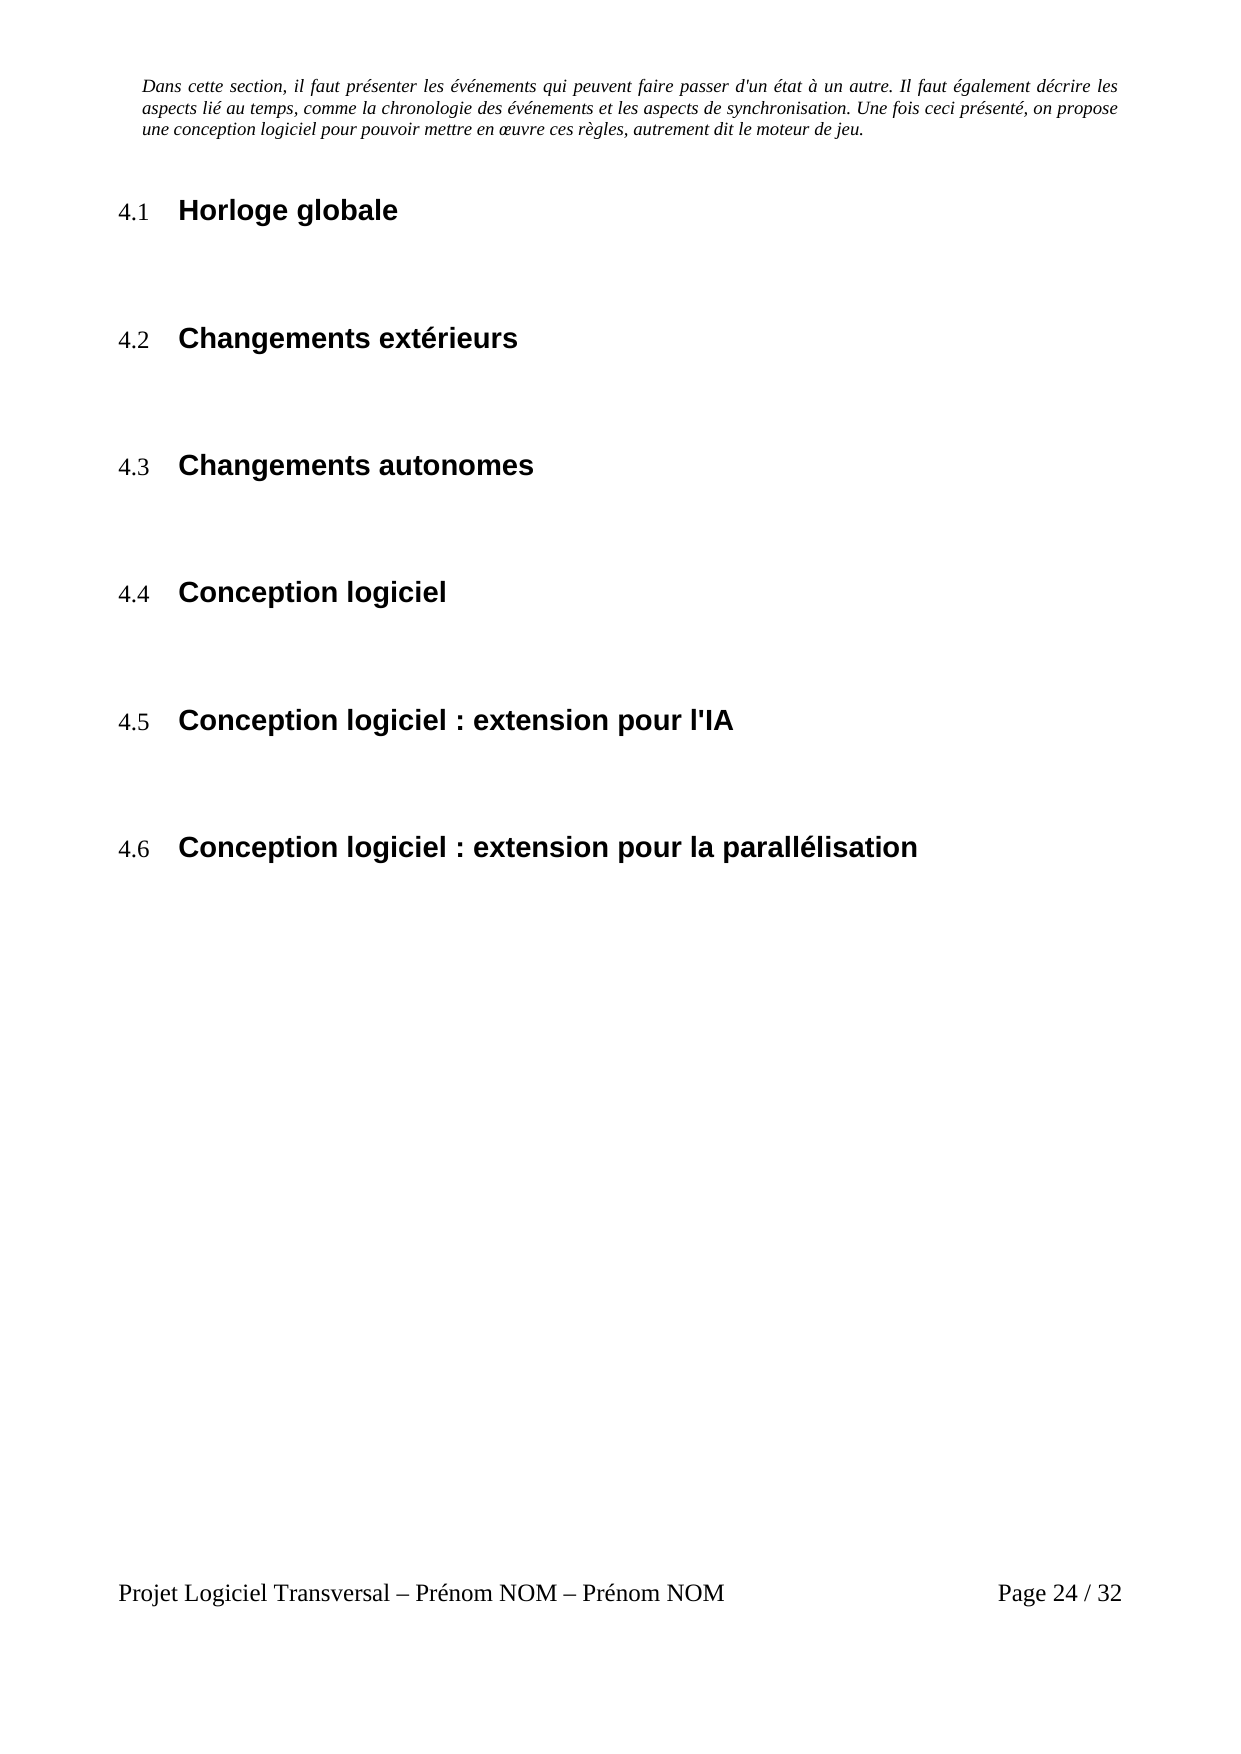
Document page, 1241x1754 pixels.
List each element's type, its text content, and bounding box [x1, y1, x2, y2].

list Conception logiciel : extension pour la parallélisation [118, 830, 1122, 863]
text Dans cette section, il faut présenter les événements qui peuvent faire passer d'un état à un autre. Il faut également décrire les aspects lié au temps, comme la chronologie des événements et les aspects de synchronisation. Une fois ceci présenté, on propose une conception logiciel pour pouvoir mettre en œuvre ces règles, autrement dit le moteur de jeu. [142, 75, 1122, 140]
list Changements autonomes [118, 448, 1122, 482]
list Horloge globale [118, 193, 1122, 227]
list Conception logiciel : extension pour l'IA [118, 703, 1122, 736]
list Conception logiciel [118, 575, 1122, 609]
list Changements extérieurs [118, 321, 1122, 354]
